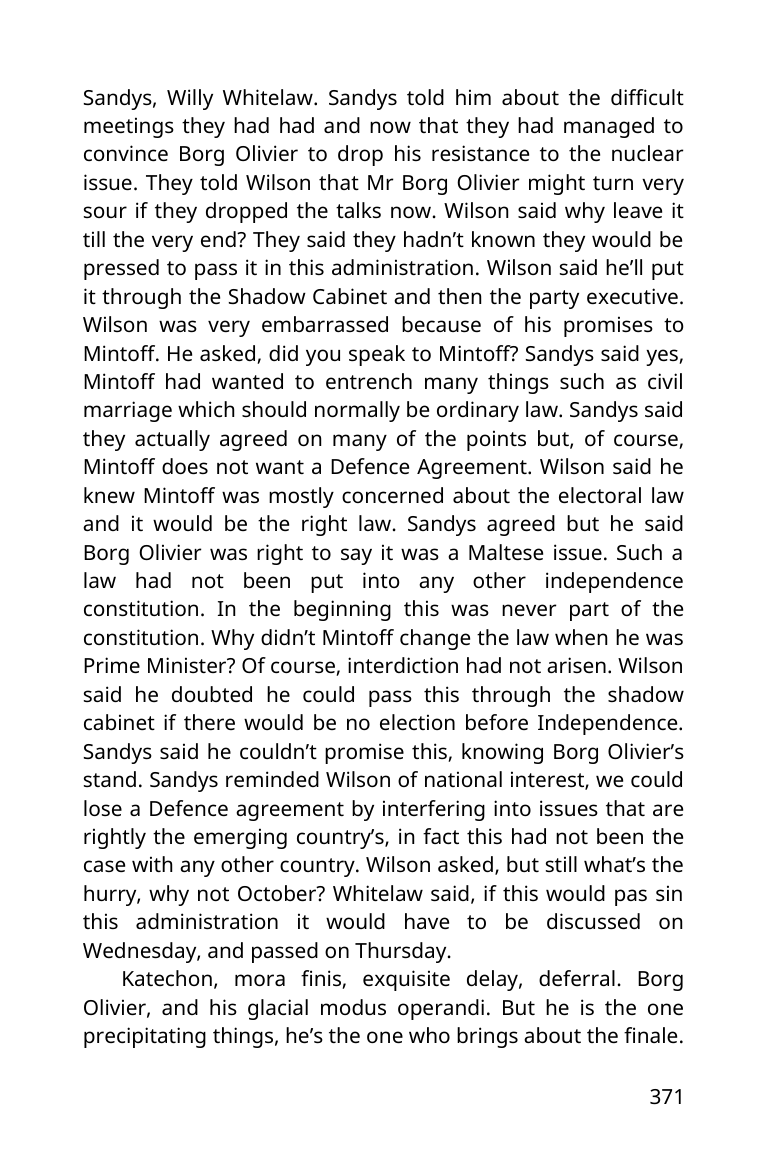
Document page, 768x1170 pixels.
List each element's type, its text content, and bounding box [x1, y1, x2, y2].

text Katechon, mora finis, exquisite delay, deferral. Borg Olivier, and his glacial modus operandi. But he is the one precipitating things, he’s the one who brings about the finale. [83, 964, 685, 1049]
text Sandys, Willy Whitelaw. Sandys told him about the difficult meetings they had had and now that they had managed to convince Borg Olivier to drop his resistance to the nuclear issue. They told Wilson that Mr Borg Olivier might turn very sour if they dropped the talks now. Wilson said why leave it till the very end? They said they hadn’t known they would be pressed to pass it in this administration. Wilson said he’ll put it through the Shadow Cabinet and then the party executive. Wilson was very embarrassed because of his promises to Mintoff. He asked, did you speak to Mintoff? Sandys said yes, Mintoff had wanted to entrench many things such as civil marriage which should normally be ordinary law. Sandys said they actually agreed on many of the points but, of course, Mintoff does not want a Defence Agreement. Wilson said he knew Mintoff was mostly concerned about the electoral law and it would be the right law. Sandys agreed but he said Borg Olivier was right to say it was a Maltese issue. Such a law had not been put into any other independence constitution. In the beginning this was never part of the constitution. Why didn’t Mintoff change the law when he was Prime Minister? Of course, interdiction had not arisen. Wilson said he doubted he could pass this through the shadow cabinet if there would be no election before Independence. Sandys said he couldn’t promise this, knowing Borg Olivier’s stand. Sandys reminded Wilson of national interest, we could lose a Defence agreement by interfering into issues that are rightly the emerging country’s, in fact this had not been the case with any other country. Wilson asked, but still what’s the hurry, why not October? Whitelaw said, if this would pas sin this administration it would have to be discussed on Wednesday, and passed on Thursday. [83, 83, 685, 964]
